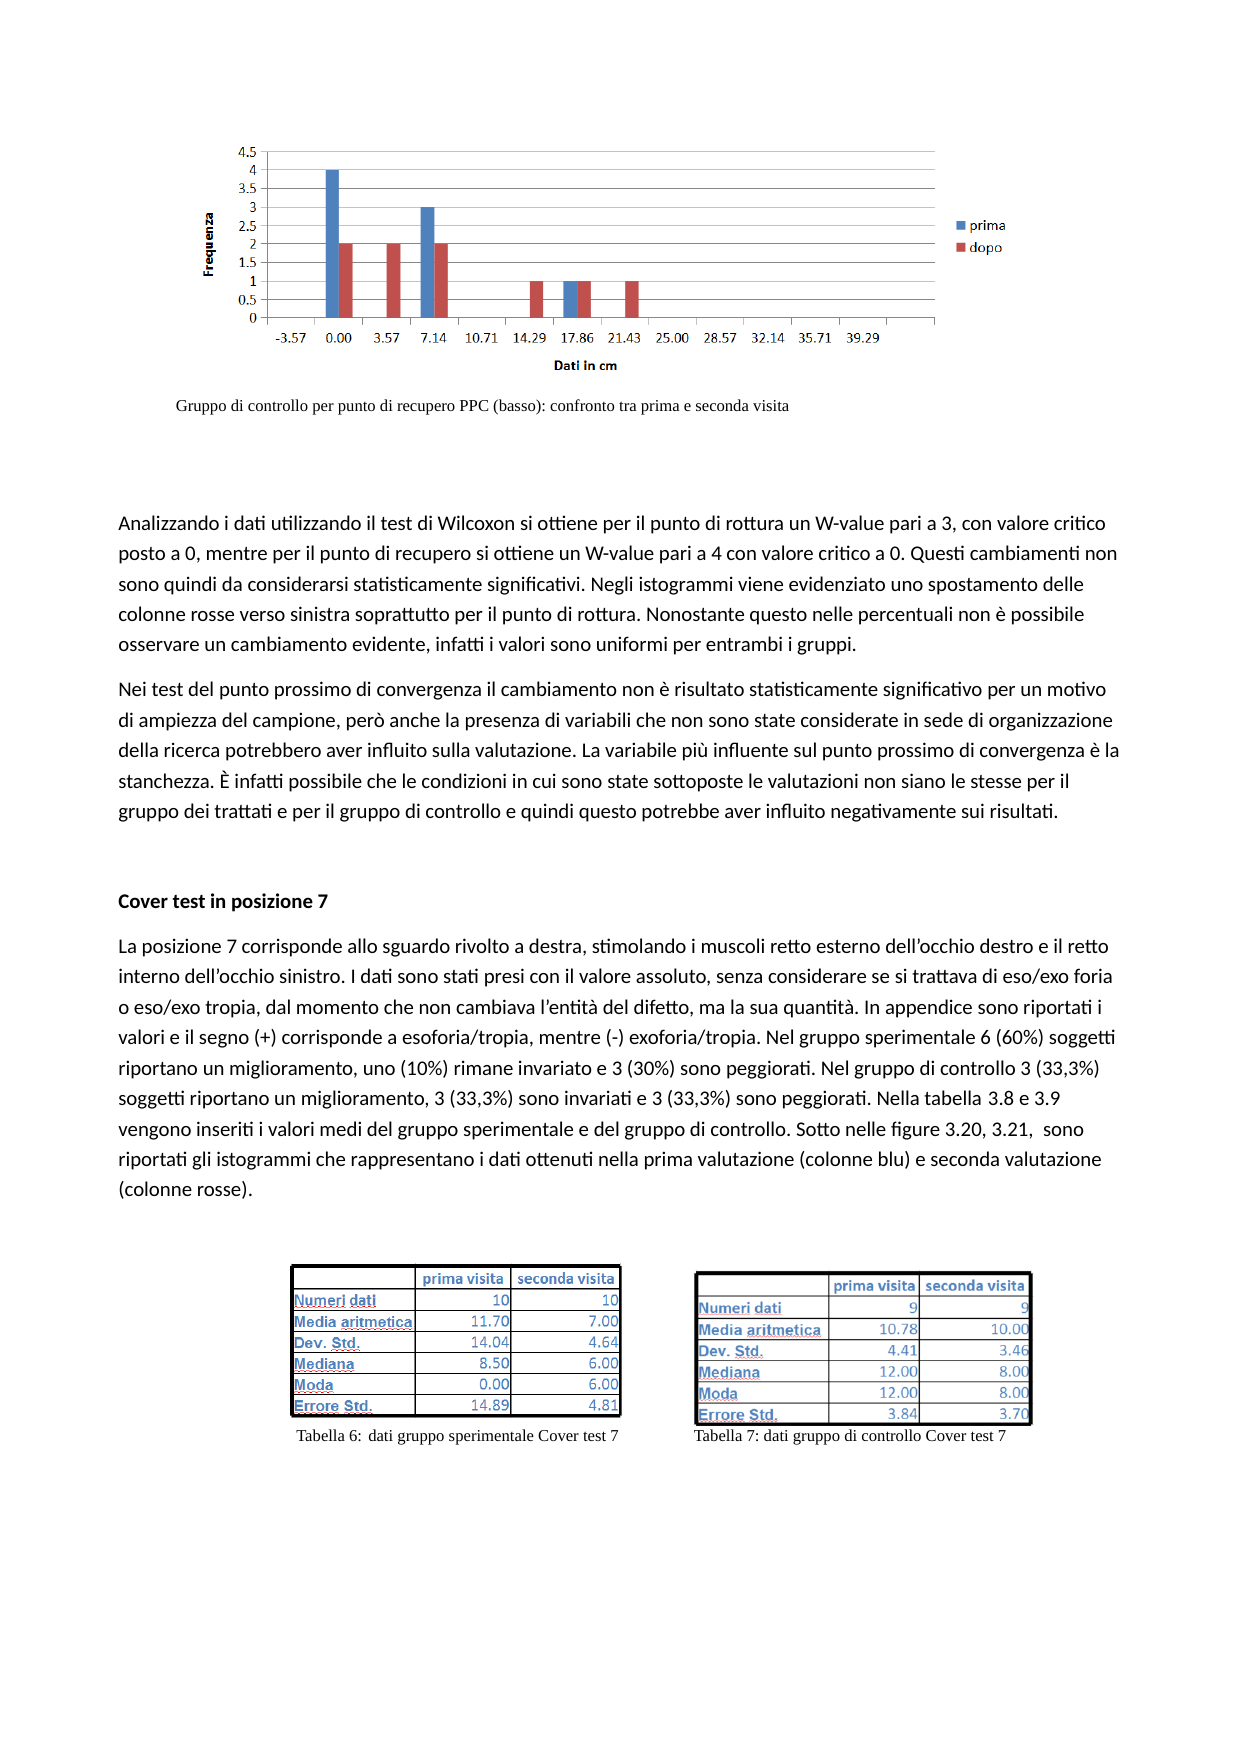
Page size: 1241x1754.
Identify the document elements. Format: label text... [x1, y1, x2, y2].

picture [693, 1270, 1034, 1426]
text Tabella 7: dati gruppo di controllo Cover test 7 [693, 1426, 1034, 1445]
text Gruppo di controllo per punto di recupero PPC (basso): confronto tra prima e seconda visita [176, 396, 1018, 415]
picture [289, 1263, 622, 1418]
text Cover test in posizione 7 [118, 888, 1122, 914]
text Nei test del punto prossimo di convergenza il cambiamento non è risultato statisticamente significativo per un motivo di ampiezza del campione, però anche la presenza di variabili che non sono state considerate in sede di organizzazione della ricerca potrebbero aver influito sulla valutazione. La variabile più influente sul punto prossimo di convergenza è la stanchezza. È infatti possibile che le condizioni in cui sono state sottoposte le valutazioni non siano le stesse per il gruppo dei trattati e per il gruppo di controllo e quindi questo potrebbe aver influito negativamente sui risultati. [118, 677, 1122, 824]
text Tabella 6: dati gruppo sperimentale Cover test 7 [290, 1418, 622, 1446]
picture [175, 125, 1019, 396]
text La posizione 7 corrisponde allo sguardo rivolto a destra, stimolando i muscoli retto esterno dell’occhio destro e il retto interno dell’occhio sinistro. I dati sono stati presi con il valore assoluto, senza considerare se si trattava di eso/exo foria o eso/exo tropia, dal momento che non cambiava l’entità del difetto, ma la sua quantità. In appendice sono riportati i valori e il segno (+) corrisponde a esoforia/tropia, mentre (-) exoforia/tropia. Nel gruppo sperimentale 6 (60%) soggetti riportano un miglioramento, uno (10%) rimane invariato e 3 (30%) sono peggiorati. Nel gruppo di controllo 3 (33,3%) soggetti riportano un miglioramento, 3 (33,3%) sono invariati e 3 (33,3%) sono peggiorati. Nella tabella 3.8 e 3.9 vengono inseriti i valori medi del gruppo sperimentale e del gruppo di controllo. Sotto nelle figure 3.20, 3.21, sono riportati gli istogrammi che rappresentano i dati ottenuti nella prima valutazione (colonne blu) e seconda valutazione (colonne rosse). [118, 933, 1122, 1202]
text Analizzando i dati utilizzando il test di Wilcoxon si ottiene per il punto di rottura un W-value pari a 3, con valore critico posto a 0, mentre per il punto di recupero si ottiene un W-value pari a 4 con valore critico a 0. Questi cambiamenti non sono quindi da considerarsi statisticamente significativi. Negli istogrammi viene evidenziato uno spostamento delle colonne rosse verso sinistra soprattutto per il punto di rottura. Nonostante questo nelle percentuali non è possibile osservare un cambiamento evidente, infatti i valori sono uniformi per entrambi i gruppi. [118, 510, 1122, 657]
